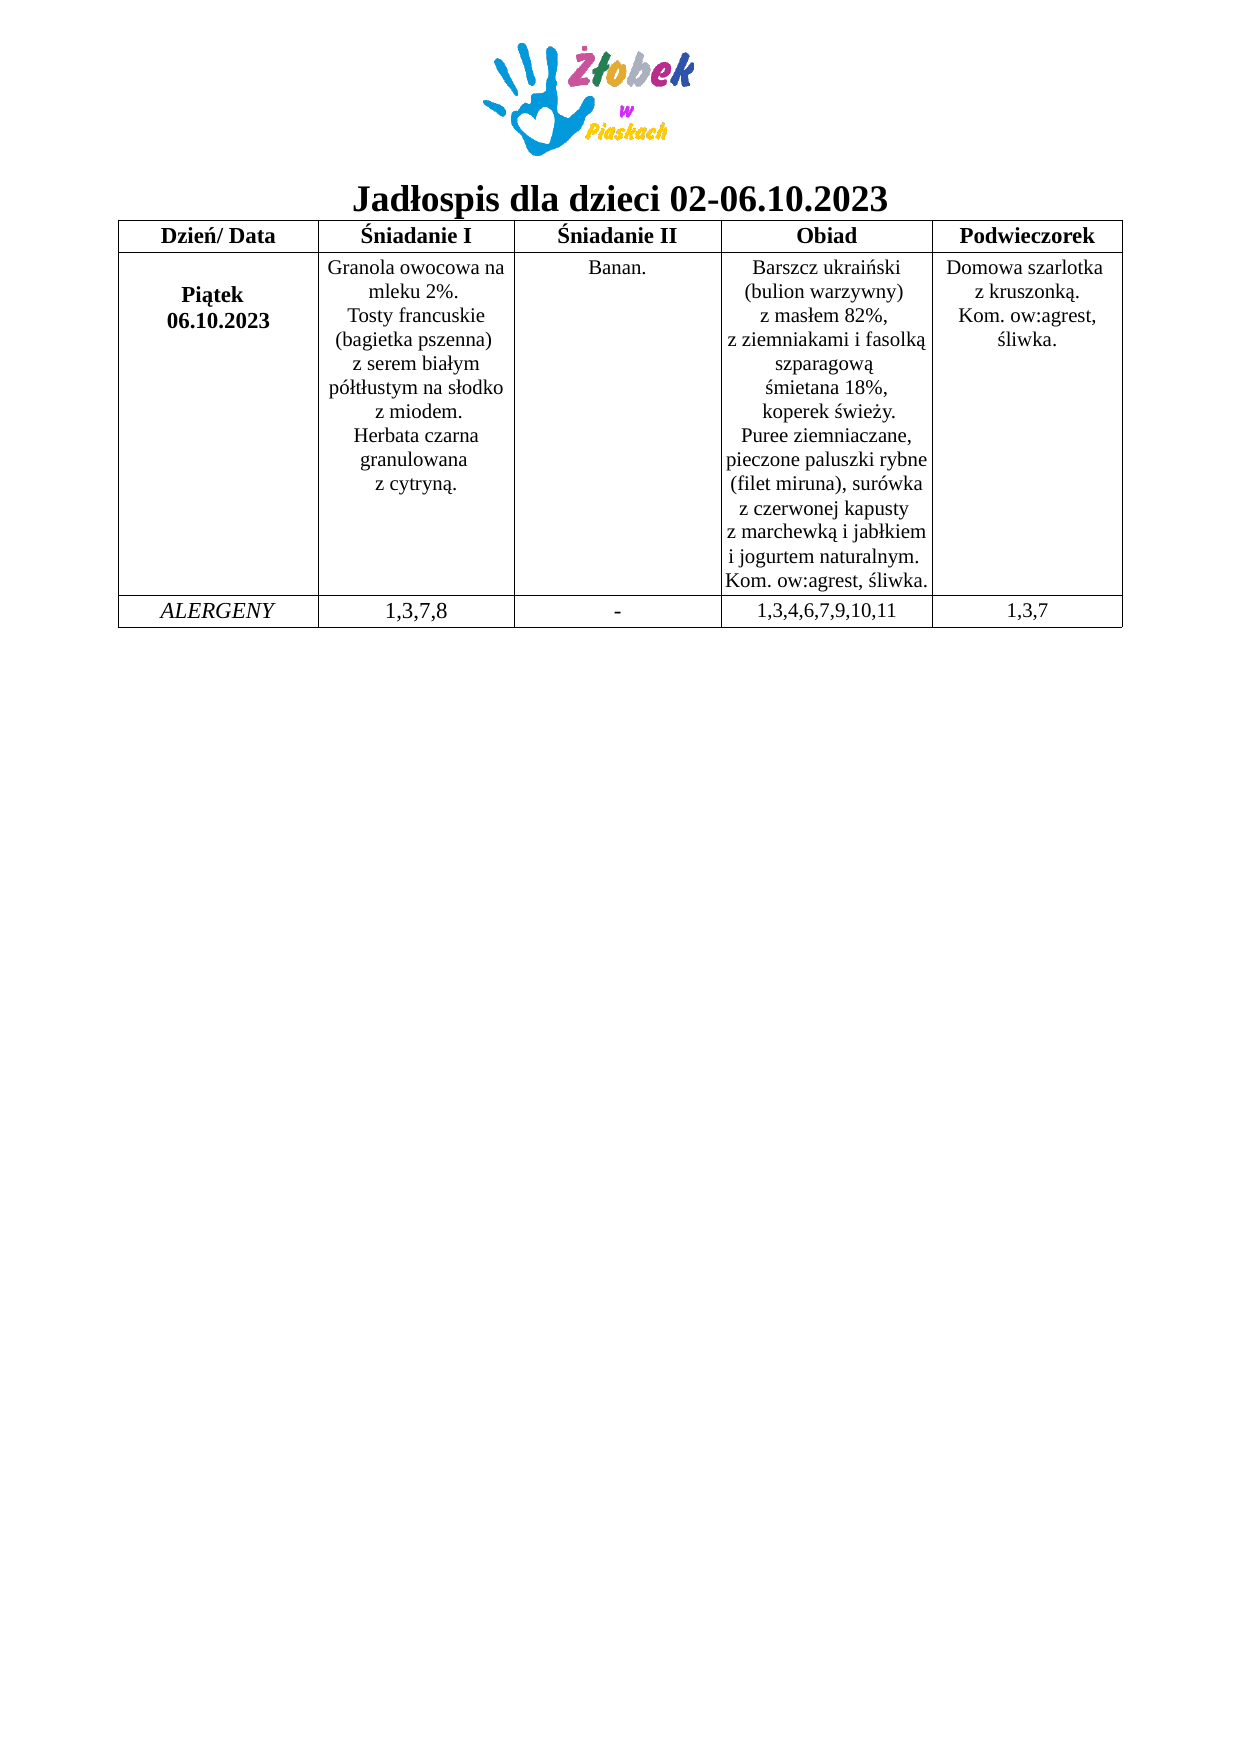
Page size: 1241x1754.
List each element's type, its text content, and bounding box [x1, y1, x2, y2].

table_cell Barszcz ukraiński (bulion warzywny) z masłem 82%, z ziemniakami i fasolką szparagową śmietana 18%, koperek świeży. Puree ziemniaczane, pieczone paluszki rybne (filet miruna), surówka z czerwonej kapusty z marchewką i jabłkiem i jogurtem naturalnym. Kom. ow:agrest, śliwka. [722, 253, 932, 594]
table_cell - [515, 596, 721, 627]
picture [518, 108, 554, 143]
table_header Dzień/ Data [119, 221, 318, 252]
table_cell Granola owocowa na mleku 2%. Tosty francuskie (bagietka pszenna) z serem białym półtłustym na słodko z miodem. Herbata czarna granulowana z cytryną. [319, 253, 514, 594]
table_cell ALERGENY [119, 596, 318, 627]
picture [483, 43, 694, 156]
table_cell Piątek 06.10.2023 [119, 253, 318, 594]
table_cell 1,3,4,6,7,9,10,11 [722, 596, 932, 627]
table_header Śniadanie II [515, 221, 721, 252]
table_cell Domowa szarlotka z kruszonką. Kom. ow:agrest, śliwka. [933, 253, 1122, 594]
text Jadłospis dla dzieci 02-06.10.2023 [118, 176, 1122, 219]
table_cell 1,3,7,8 [319, 596, 514, 627]
table_cell Banan. [515, 253, 721, 594]
table_header Obiad [722, 221, 932, 252]
table_header Śniadanie I [319, 221, 514, 252]
table_cell 1,3,7 [933, 596, 1122, 627]
table_header Podwieczorek [933, 221, 1122, 252]
